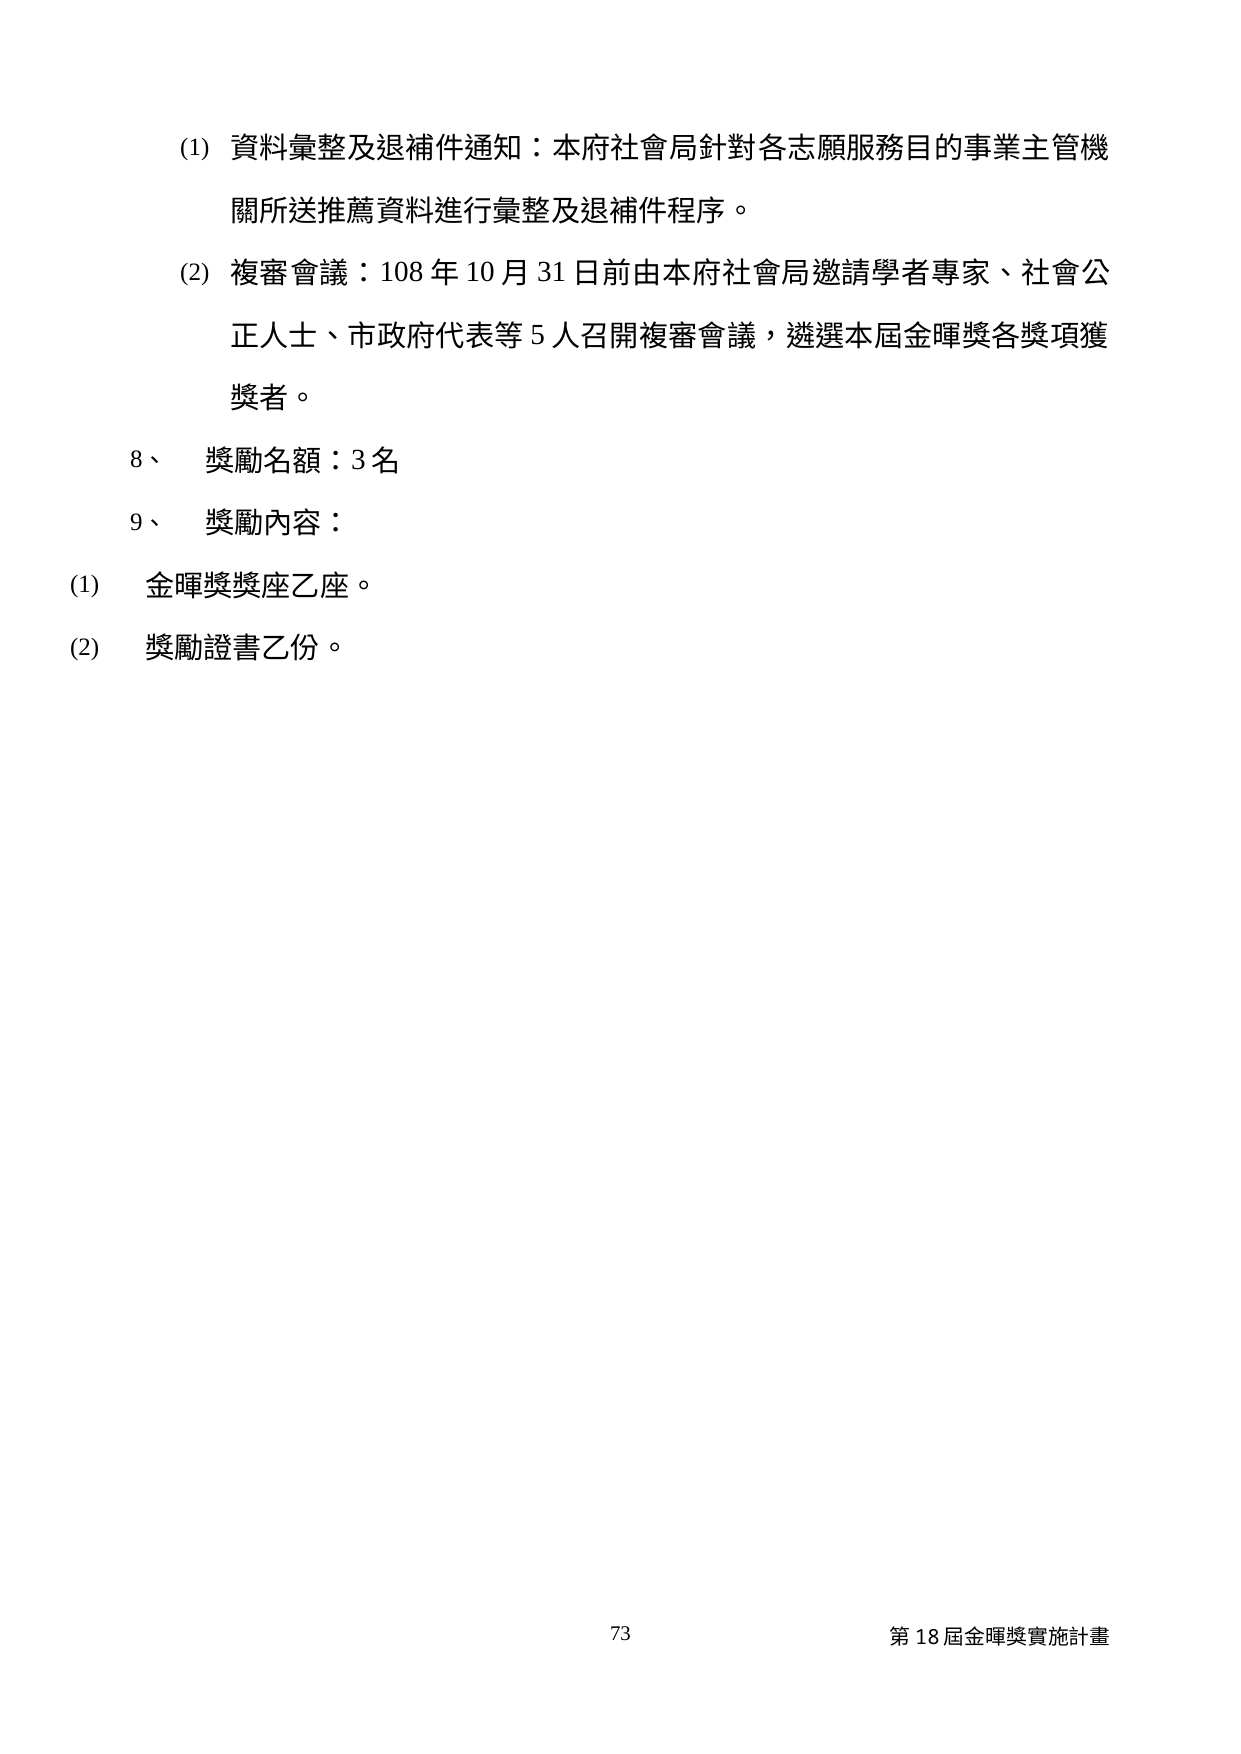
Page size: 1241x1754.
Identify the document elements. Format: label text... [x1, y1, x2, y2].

list 獎勵內容： [130, 479, 1110, 542]
list 金暉獎獎座乙座。 [70, 542, 1110, 604]
list 獎勵名額：3名 [130, 417, 1110, 479]
list 複審會議：108年10月31日前由本府社會局邀請學者專家、社會公正人士、市政府代表等5人召開複審會議，遴選本屆金暉獎各獎項獲獎者。 [180, 229, 1110, 417]
list 資料彙整及退補件通知：本府社會局針對各志願服務目的事業主管機關所送推薦資料進行彙整及退補件程序。 [180, 104, 1110, 229]
list 獎勵證書乙份。 [70, 604, 1110, 667]
